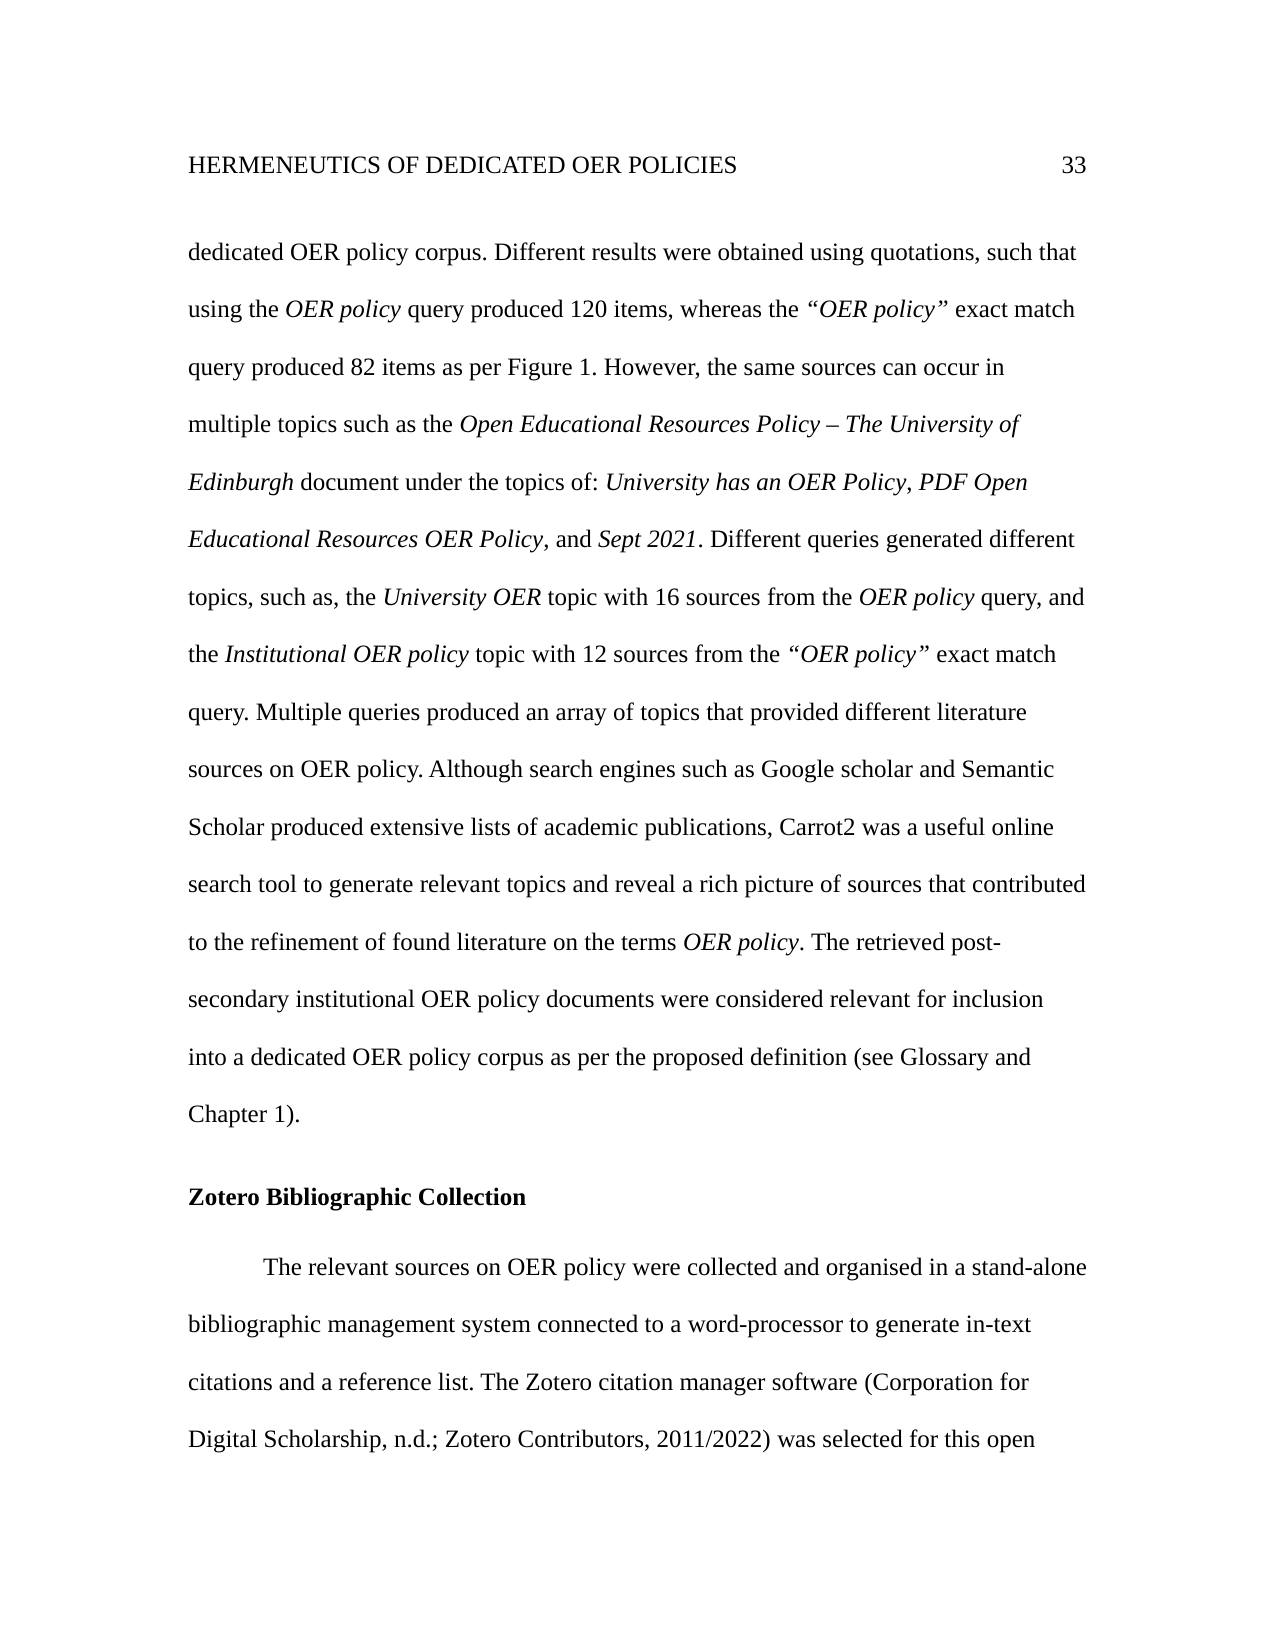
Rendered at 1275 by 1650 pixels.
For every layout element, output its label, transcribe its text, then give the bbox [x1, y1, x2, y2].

subtitle Zotero Bibliographic Collection [188, 1182, 1087, 1211]
text dedicated OER policy corpus. Different results were obtained using quotations, such that using the OER policy query produced 120 items, whereas the “OER policy” exact match query produced 82 items as per Figure 1. However, the same sources can occur in multiple topics such as the Open Educational Resources Policy – The University of Edinburgh document under the topics of: University has an OER Policy, PDF Open Educational Resources OER Policy, and Sept 2021. Different queries generated different topics, such as, the University OER topic with 16 sources from the OER policy query, and the Institutional OER policy topic with 12 sources from the “OER policy” exact match query. Multiple queries produced an array of topics that provided different literature sources on OER policy. Although search engines such as Google scholar and Semantic Scholar produced extensive lists of academic publications, Carrot2 was a useful online search tool to generate relevant topics and reveal a rich picture of sources that contributed to the refinement of found literature on the terms OER policy. The retrieved post-secondary institutional OER policy documents were considered relevant for inclusion into a dedicated OER policy corpus as per the proposed definition (see Glossary and Chapter 1). [188, 237, 1087, 1128]
text The relevant sources on OER policy were collected and organised in a stand-alone bibliographic management system connected to a word-processor to generate in-text citations and a reference list. The Zotero citation manager software (Corporation for Digital Scholarship, n.d.; Zotero Contributors, 2011/2022) was selected for this open [188, 1252, 1087, 1453]
